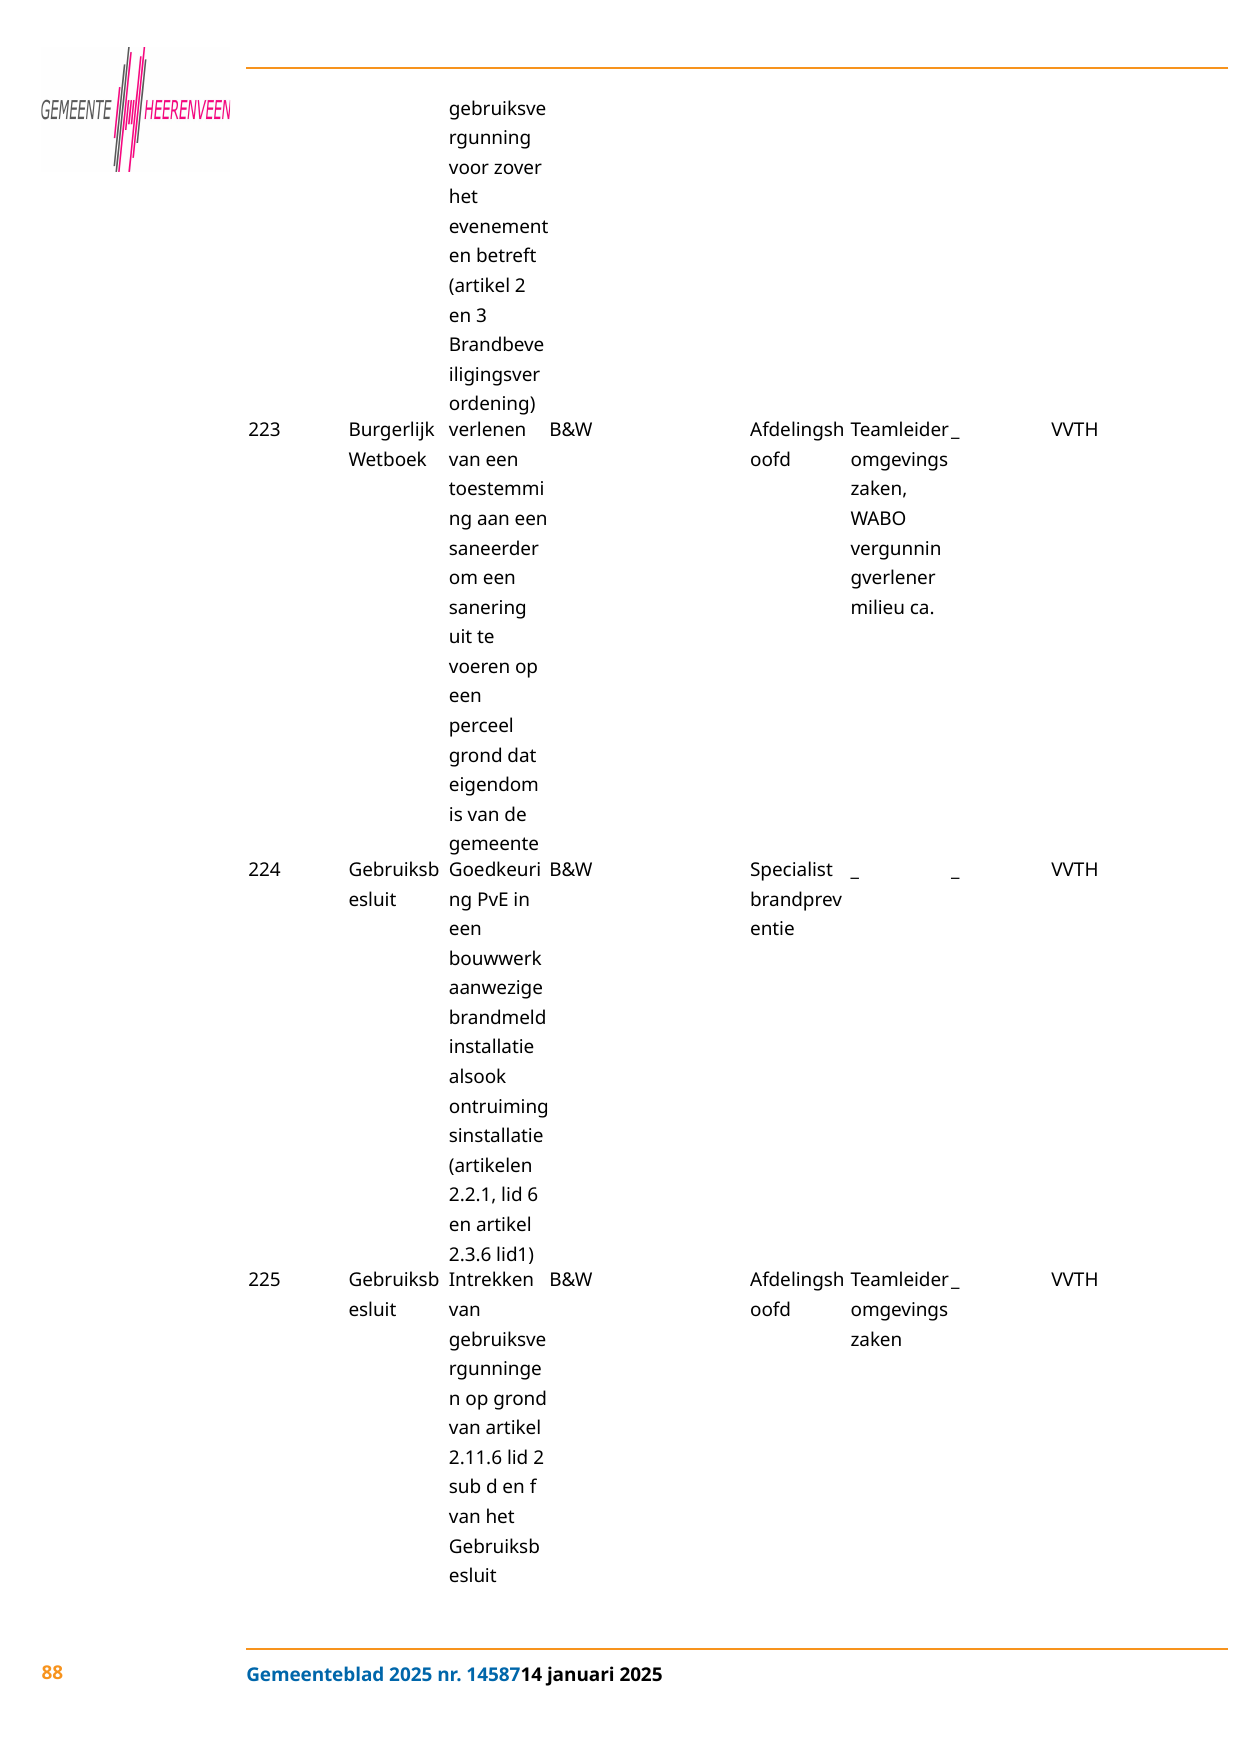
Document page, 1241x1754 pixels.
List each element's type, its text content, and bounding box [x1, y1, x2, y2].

table_cell [650, 856, 750, 1267]
table_cell Goedkeuring PvE in een bouwwerk aanwezige brandmeldinstallatie alsook ontruimingsinstallatie (artikelen 2.2.1, lid 6 en artikel 2.3.6 lid1) [449, 856, 549, 1267]
table_cell verlenen van een toestemming aan een saneerder om een sanering uit te voeren op een perceel grond dat eigendom is van de gemeente [449, 416, 549, 856]
table_cell [650, 1267, 750, 1588]
table_cell _ [951, 856, 1051, 1267]
table_cell [549, 95, 649, 416]
table_cell Burgerlijk Wetboek [348, 416, 449, 856]
table_cell [348, 95, 449, 416]
table_cell Intrekken van gebruiksvergunningen op grond van artikel 2.11.6 lid 2 sub d en f van het Gebruiksbesluit [449, 1267, 549, 1588]
picture [41, 47, 231, 172]
table_cell 223 [248, 416, 348, 856]
table_cell Gebruiksbesluit [348, 856, 449, 1267]
table_cell Teamleider omgevingszaken [850, 1267, 951, 1588]
table_cell B&W [549, 856, 649, 1267]
table_cell Teamleideromgevingszaken, WABO vergunningverlener milieu ca. [850, 416, 951, 856]
table_cell Specialist brandpreventie [750, 856, 850, 1267]
table_cell _ [951, 416, 1051, 856]
table_cell 224 [248, 856, 348, 1267]
table_cell [1051, 95, 1152, 416]
table_cell VVTH [1051, 1267, 1152, 1588]
table_cell 225 [248, 1267, 348, 1588]
table_cell [850, 95, 951, 416]
table_cell [951, 95, 1051, 416]
table_cell VVTH [1051, 416, 1152, 856]
table_cell Gebruiksbesluit [348, 1267, 449, 1588]
table_cell [650, 95, 750, 416]
table_cell [750, 95, 850, 416]
table_cell VVTH [1051, 856, 1152, 1267]
table_cell Afdelingshoofd [750, 416, 850, 856]
table_cell [248, 95, 348, 416]
table_cell gebruiksvergunning voor zover het evenementen betreft (artikel 2 en 3 Brandbeveiligingsverordening) [449, 95, 549, 416]
table_cell Afdelingshoofd [750, 1267, 850, 1588]
table_cell _ [951, 1267, 1051, 1588]
table_cell [650, 416, 750, 856]
table_cell B&W [549, 416, 649, 856]
table_cell B&W [549, 1267, 649, 1588]
table_cell _ [850, 856, 951, 1267]
